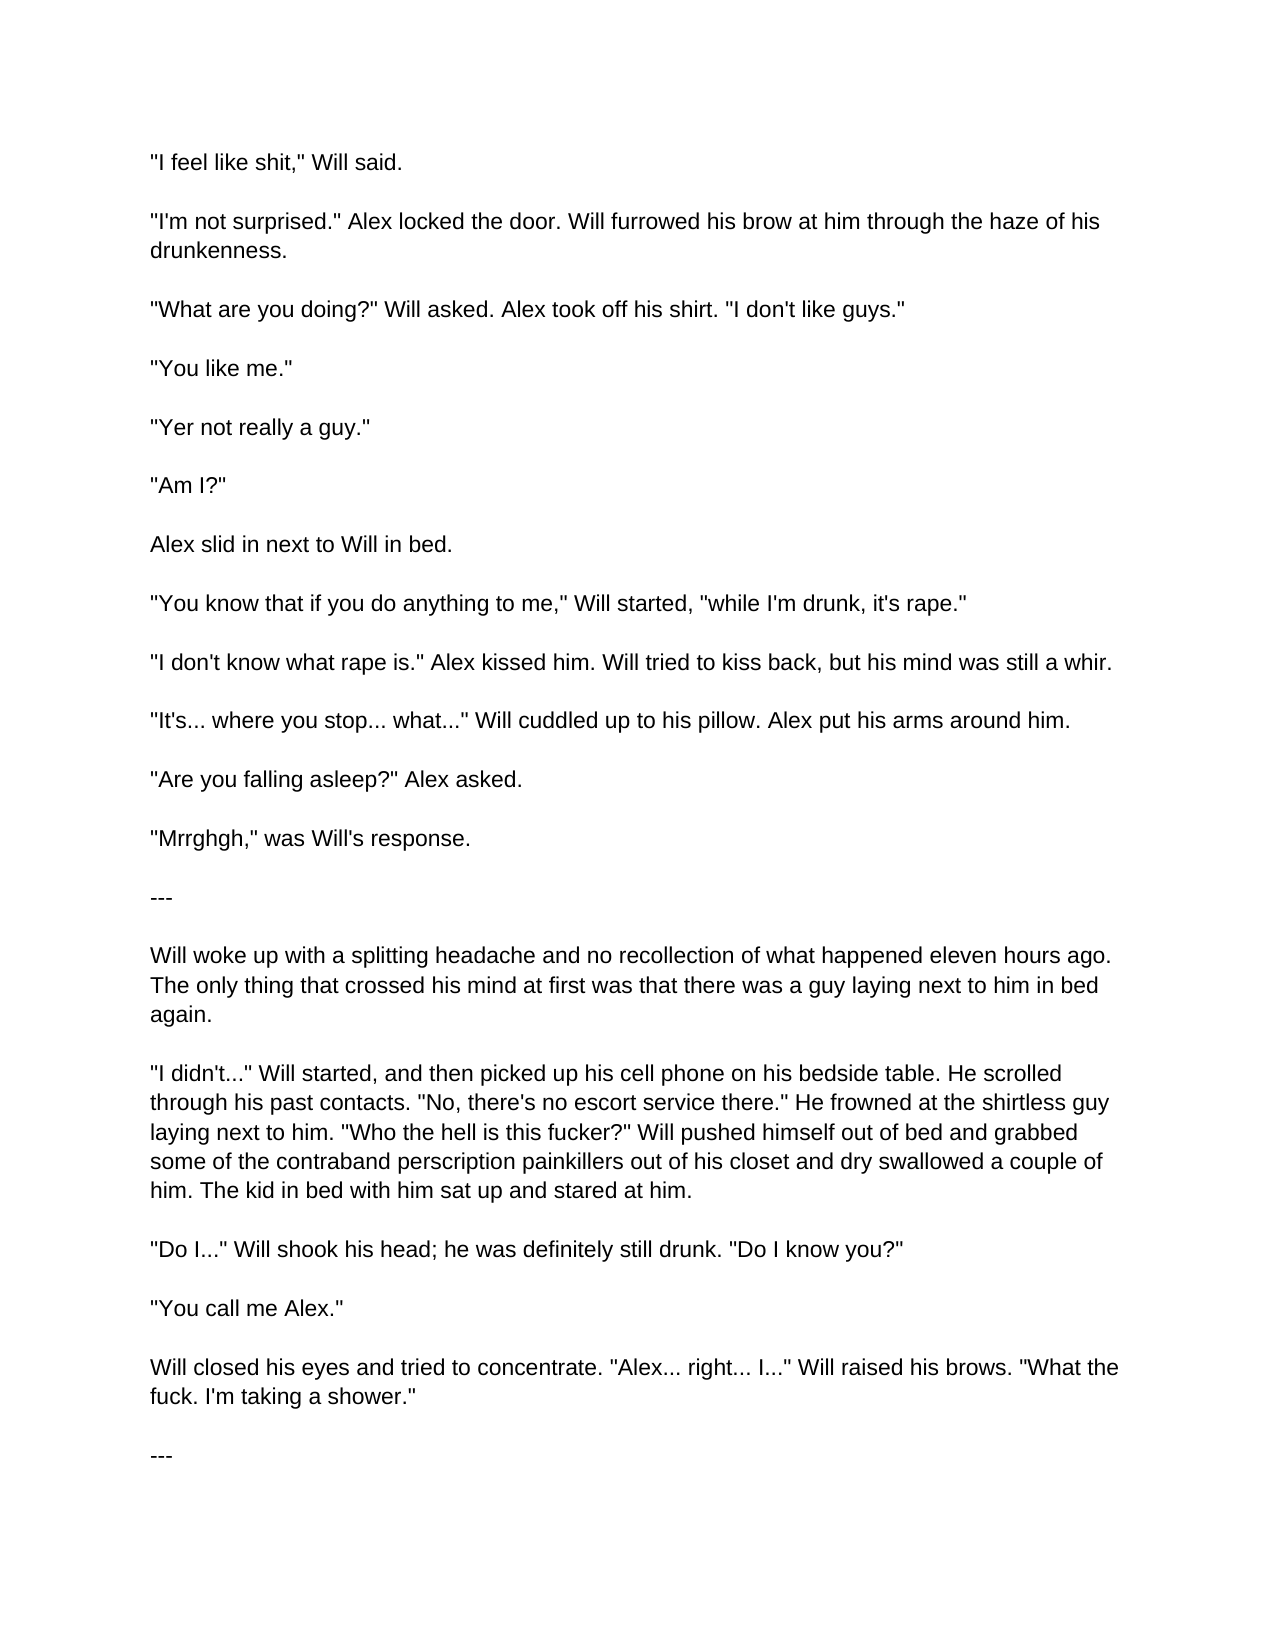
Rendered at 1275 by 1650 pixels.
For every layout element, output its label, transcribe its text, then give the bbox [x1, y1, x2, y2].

text Will closed his eyes and tried to concentrate. "Alex... right... I..." Will raised his brows. "What the fuck. I'm taking a shower." [150, 1354, 1125, 1409]
text "Am I?" [150, 473, 1125, 499]
text "Mrrghgh," was Will's response. [150, 826, 1125, 851]
text --- [150, 884, 1125, 910]
text "I didn't..." Will started, and then picked up his cell phone on his bedside table. He scrolled through his past contacts. "No, there's no escort service there." He frowned at the shirtless guy laying next to him. "Who the hell is this fucker?" Will pushed himself out of bed and grabbed some of the contraband perscription painkillers out of his closet and dry swallowed a couple of him. The kid in bed with him sat up and stared at him. [150, 1061, 1125, 1204]
text "It's... where you stop... what..." Will cuddled up to his pillow. Alex put his arms around him. [150, 708, 1125, 734]
text Alex slid in next to Will in bed. [150, 532, 1125, 557]
text "I'm not surprised." Alex locked the door. Will furrowed his brow at him through the haze of his drunkenness. [150, 209, 1125, 264]
text --- [150, 1442, 1125, 1468]
text "Do I..." Will shook his head; he was definitely still drunk. "Do I know you?" [150, 1237, 1125, 1262]
text "You know that if you do anything to me," Will started, "while I'm drunk, it's rape." [150, 591, 1125, 616]
text "You like me." [150, 356, 1125, 381]
text "You call me Alex." [150, 1296, 1125, 1321]
text "Are you falling asleep?" Alex asked. [150, 767, 1125, 792]
text Will woke up with a splitting headache and no recollection of what happened eleven hours ago. The only thing that crossed his mind at first was that there was a guy laying next to him in bed again. [150, 943, 1125, 1027]
text "What are you doing?" Will asked. Alex took off his shirt. "I don't like guys." [150, 297, 1125, 322]
text "I don't know what rape is." Alex kissed him. Will tried to kiss back, but his mind was still a whir. [150, 649, 1125, 675]
text "Yer not really a guy." [150, 414, 1125, 440]
text "I feel like shit," Will said. [150, 150, 1125, 176]
